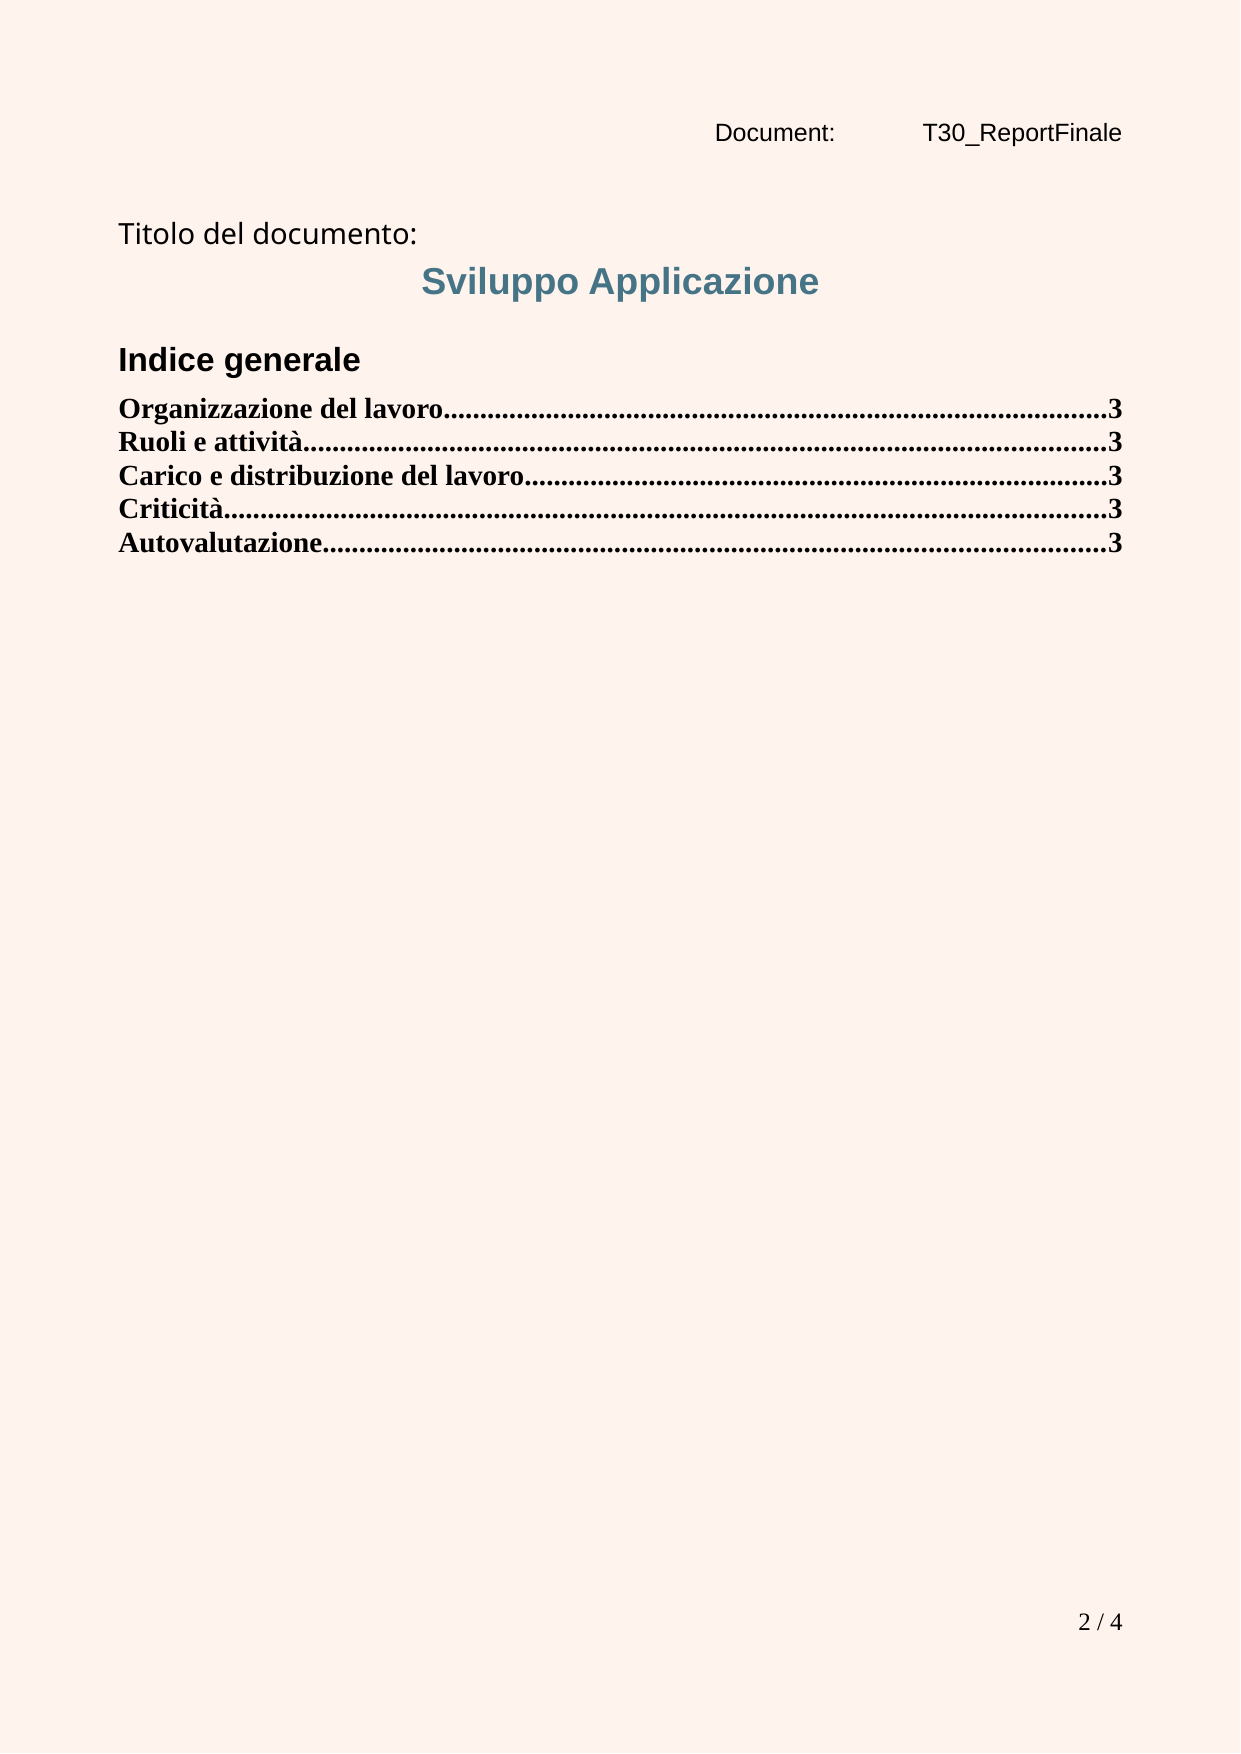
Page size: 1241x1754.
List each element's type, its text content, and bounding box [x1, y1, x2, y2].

text Autovalutazione 3 [118, 525, 1122, 558]
text Titolo del documento: [118, 205, 1122, 253]
subtitle Indice generale [118, 340, 1122, 378]
text Criticità 3 [118, 491, 1122, 525]
subtitle Sviluppo Applicazione [118, 259, 1122, 302]
text Organizzazione del lavoro 3 [118, 391, 1122, 424]
text Ruoli e attività 3 [118, 424, 1122, 458]
text Carico e distribuzione del lavoro 3 [118, 458, 1122, 491]
